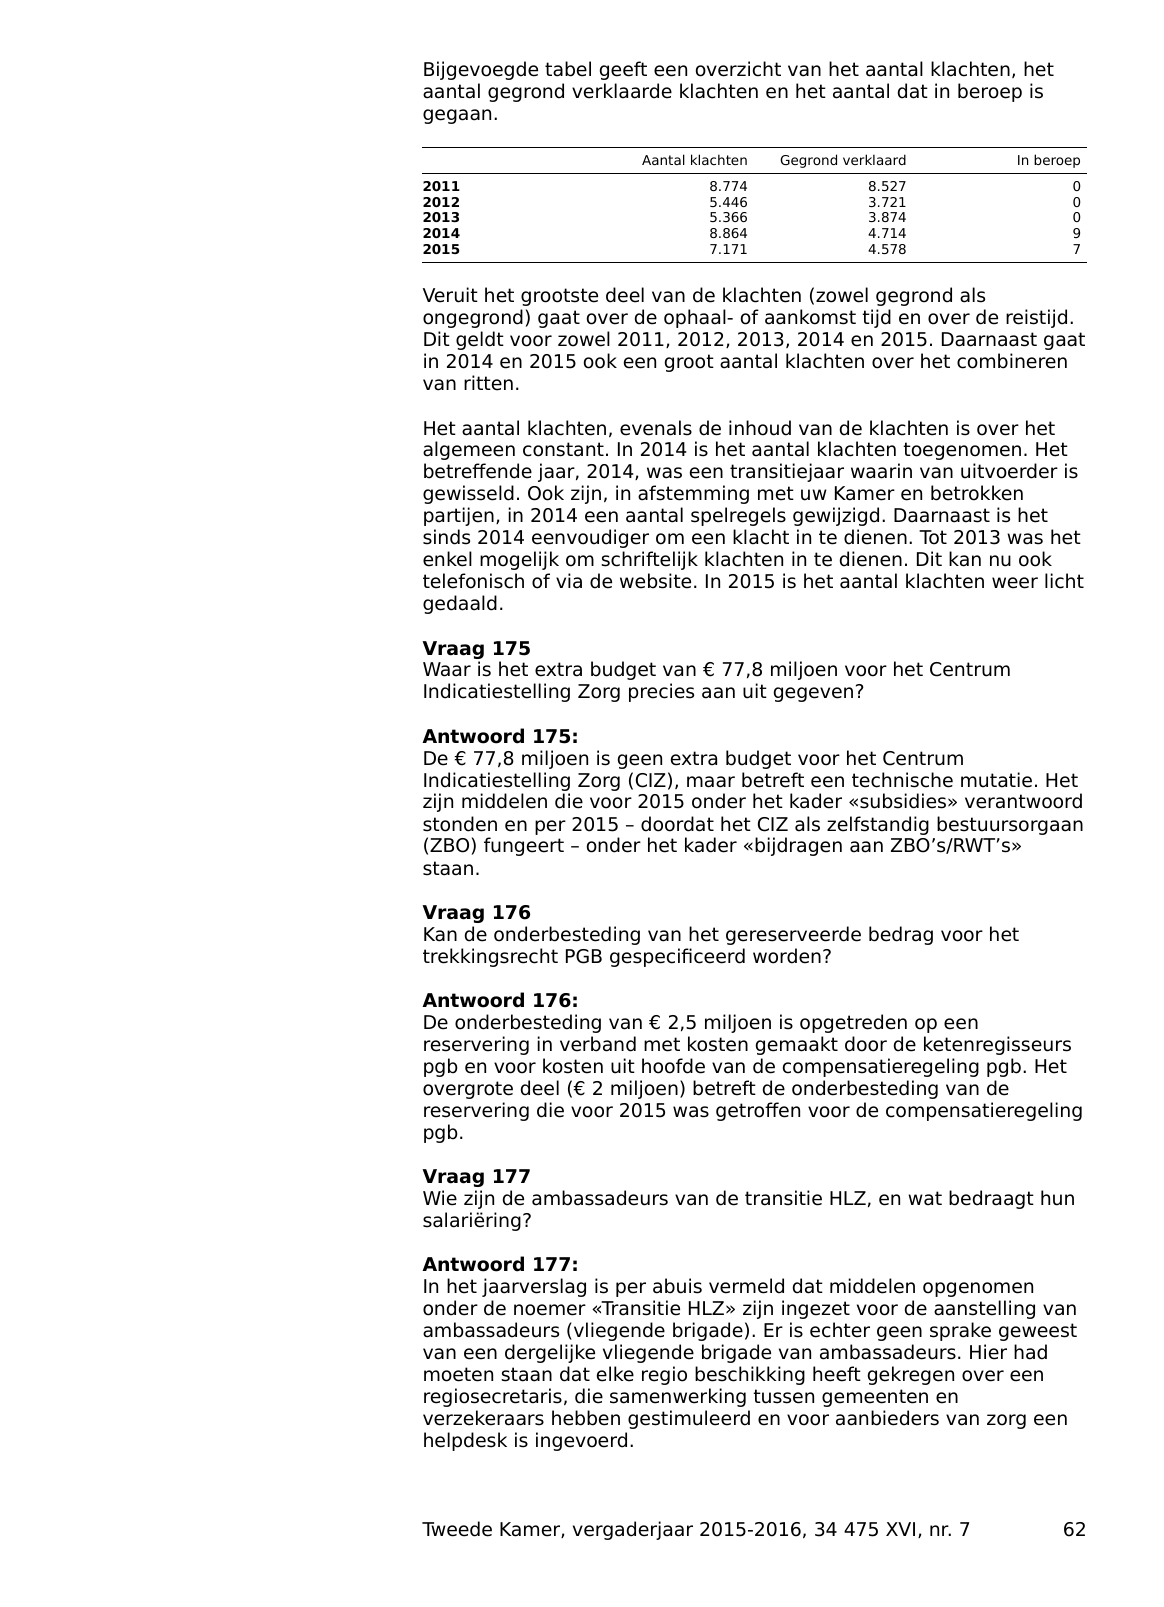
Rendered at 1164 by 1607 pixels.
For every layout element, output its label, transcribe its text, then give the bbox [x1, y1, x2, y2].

table_cell 2014 [422, 226, 599, 242]
text Wie zijn de ambassadeurs van de transitie HLZ, en wat bedraagt hun salariëring? [422, 1188, 1087, 1232]
text Veruit het grootste deel van de klachten (zowel gegrond als ongegrond) gaat over de ophaal- of aankomst tijd en over de reistijd. Dit geldt voor zowel 2011, 2012, 2013, 2014 en 2015. Daarnaast gaat in 2014 en 2015 ook een groot aantal klachten over het combineren van ritten. [422, 285, 1087, 395]
table_cell 0 [913, 174, 1087, 194]
table_cell 2013 [422, 210, 599, 226]
text Vraag 175 [422, 637, 1087, 659]
text Bijgevoegde tabel geeft een overzicht van het aantal klachten, het aantal gegrond verklaarde klachten en het aantal dat in beroep is gegaan. [422, 59, 1087, 125]
table_header In beroep [913, 148, 1087, 173]
text Het aantal klachten, evenals de inhoud van de klachten is over het algemeen constant. In 2014 is het aantal klachten toegenomen. Het betreffende jaar, 2014, was een transitiejaar waarin van uitvoerder is gewisseld. Ook zijn, in afstemming met uw Kamer en betrokken partijen, in 2014 een aantal spelregels gewijzigd. Daarnaast is het sinds 2014 eenvoudiger om een klacht in te dienen. Tot 2013 was het enkel mogelijk om schriftelijk klachten in te dienen. Dit kan nu ook telefonisch of via de website. In 2015 is het aantal klachten weer licht gedaald. [422, 417, 1087, 615]
text Antwoord 176: [422, 990, 1087, 1012]
table_cell 4.714 [754, 226, 912, 242]
table_cell 8.774 [600, 174, 754, 194]
text Vraag 176 [422, 902, 1087, 923]
text Waar is het extra budget van € 77,8 miljoen voor het Centrum Indicatiestelling Zorg precies aan uit gegeven? [422, 659, 1087, 703]
table_cell 3.874 [754, 210, 912, 226]
text Antwoord 177: [422, 1254, 1087, 1276]
table_cell 0 [913, 195, 1087, 210]
table_cell 2012 [422, 195, 599, 210]
text Kan de onderbesteding van het gereserveerde bedrag voor het trekkingsrecht PGB gespecificeerd worden? [422, 923, 1087, 967]
table_header [422, 148, 599, 173]
text Antwoord 175: [422, 726, 1087, 747]
text De € 77,8 miljoen is geen extra budget voor het Centrum Indicatiestelling Zorg (CIZ), maar betreft een technische mutatie. Het zijn middelen die voor 2015 onder het kader «subsidies» verantwoord stonden en per 2015 – doordat het CIZ als zelfstandig bestuursorgaan (ZBO) fungeert – onder het kader «bijdragen aan ZBO’s/RWT’s» staan. [422, 747, 1087, 879]
table_cell 5.366 [600, 210, 754, 226]
table_cell 2011 [422, 174, 599, 194]
text Vraag 177 [422, 1166, 1087, 1188]
table_cell 3.721 [754, 195, 912, 210]
table_cell 0 [913, 210, 1087, 226]
table_cell 4.578 [754, 242, 912, 262]
table_cell 9 [913, 226, 1087, 242]
table_cell 2015 [422, 242, 599, 262]
text In het jaarverslag is per abuis vermeld dat middelen opgenomen onder de noemer «Transitie HLZ» zijn ingezet voor de aanstelling van ambassadeurs (vliegende brigade). Er is echter geen sprake geweest van een dergelijke vliegende brigade van ambassadeurs. Hier had moeten staan dat elke regio beschikking heeft gekregen over een regiosecretaris, die samenwerking tussen gemeenten en verzekeraars hebben gestimuleerd en voor aanbieders van zorg een helpdesk is ingevoerd. [422, 1276, 1087, 1452]
table_cell 5.446 [600, 195, 754, 210]
table_cell 8.527 [754, 174, 912, 194]
table_header Gegrond verklaard [754, 148, 912, 173]
table_cell 7.171 [600, 242, 754, 262]
table_cell 7 [913, 242, 1087, 262]
table_header Aantal klachten [600, 148, 754, 173]
table_cell 8.864 [600, 226, 754, 242]
text De onderbesteding van € 2,5 miljoen is opgetreden op een reservering in verband met kosten gemaakt door de ketenregisseurs pgb en voor kosten uit hoofde van de compensatieregeling pgb. Het overgrote deel (€ 2 miljoen) betreft de onderbesteding van de reservering die voor 2015 was getroffen voor de compensatieregeling pgb. [422, 1012, 1087, 1143]
